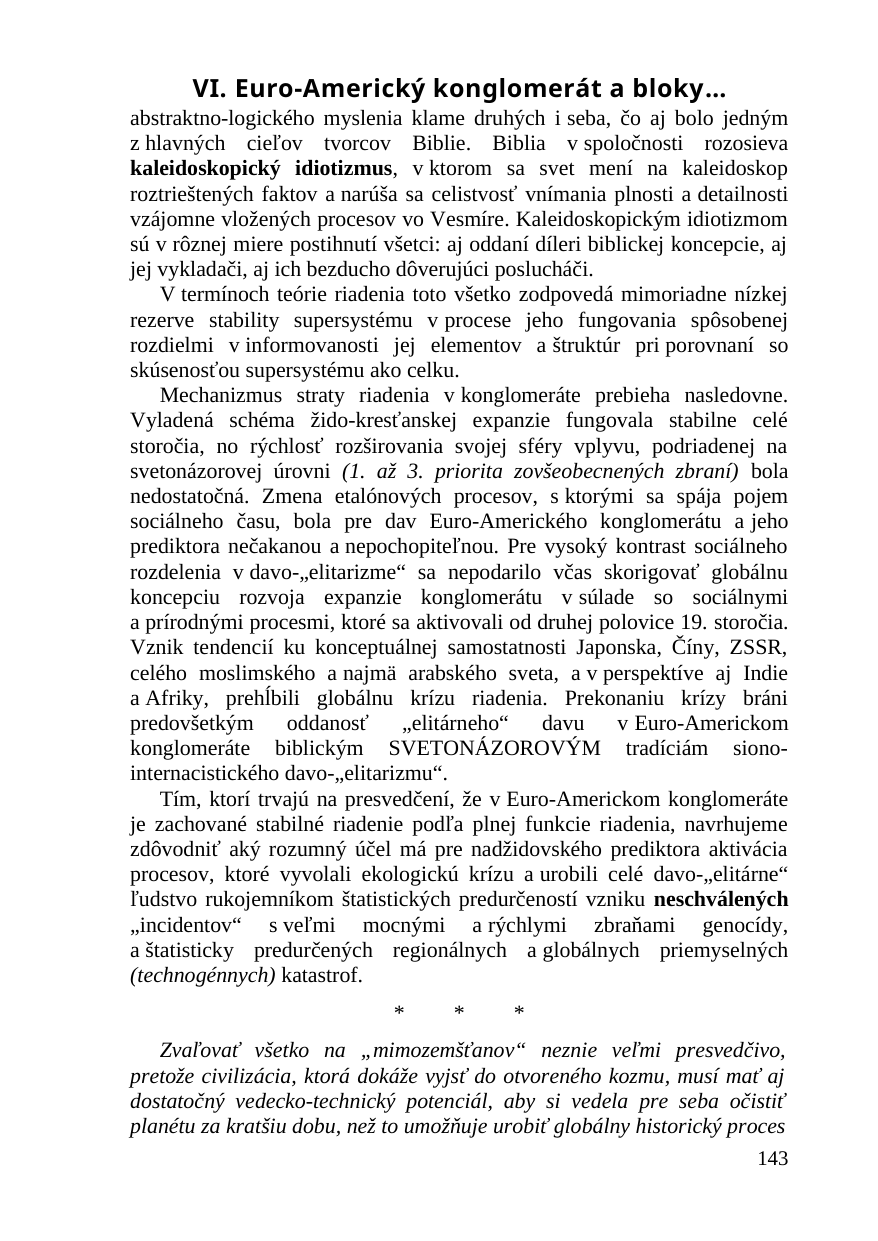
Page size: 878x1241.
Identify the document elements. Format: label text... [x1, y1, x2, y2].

text V termínoch teórie riadenia toto všetko zodpovedá mimoriadne nízkej rezerve stability supersystému v procese jeho fungovania spôsobenej rozdielmi v informovanosti jej elementov a štruktúr pri porovnaní so skúsenosťou supersystému ako celku. [130, 281, 788, 382]
text Zvaľovať všetko na „mimozemšťanov“ neznie veľmi presvedčivo, pretože civilizácia, ktorá dokáže vyjsť do otvoreného kozmu, musí mať aj dostatočný vedecko-technický potenciál, aby si vedela pre seba očistiť planétu za kratšiu dobu, než to umožňuje urobiť globálny historický proces [130, 1037, 788, 1138]
text Mechanizmus straty riadenia v konglomeráte prebieha nasledovne. Vyladená schéma žido-kresťanskej expanzie fungovala stabilne celé storočia, no rýchlosť rozširovania svojej sféry vplyvu, podriadenej na svetonázorovej úrovni (1. až 3. priorita zovšeobecnených zbraní) bola nedostatočná. Zmena etalónových procesov, s ktorými sa spája pojem sociálneho času, bola pre dav Euro-Amerického konglomerátu a jeho prediktora nečakanou a nepochopiteľnou. Pre vysoký kontrast sociálneho rozdelenia v davo-„elitarizme“ sa nepodarilo včas skorigovať globálnu koncepciu rozvoja expanzie konglomerátu v súlade so sociálnymi a prírodnými procesmi, ktoré sa aktivovali od druhej polovice 19. storočia. Vznik tendencií ku konceptuálnej samostatnosti Japonska, Číny, ZSSR, celého moslimského a najmä arabského sveta, a v perspektíve aj Indie a Afriky, prehĺbili globálnu krízu riadenia. Prekonaniu krízy bráni predovšetkým oddanosť „elitárneho“ davu v Euro-Americkom konglomeráte biblickým SVETONÁZOROVÝM tradíciám siono-internacistického davo-„elitarizmu“. [130, 382, 788, 786]
text Tím, ktorí trvajú na presvedčení, že v Euro-Americkom konglomeráte je zachované stabilné riadenie podľa plnej funkcie riadenia, navrhujeme zdôvodniť aký rozumný účel má pre nadžidovského prediktora aktivácia procesov, ktoré vyvolali ekologickú krízu a urobili celé davo-„elitárne“ ľudstvo rukojemníkom štatistických predurčeností vzniku neschválených „incidentov“ s veľmi mocnými a rýchlymi zbraňami genocídy, a štatisticky predurčených regionálnych a globálnych priemyselných (technogénnych) katastrof. [130, 786, 788, 987]
text abstraktno-logického myslenia klame druhých i seba, čo aj bolo jedným z hlavných cieľov tvorcov Biblie. Biblia v spoločnosti rozosieva kaleidoskopický idiotizmus, v ktorom sa svet mení na kaleidoskop roztrieštených faktov a narúša sa celistvosť vnímania plnosti a detailnosti vzájomne vložených procesov vo Vesmíre. Kaleidoskopickým idiotizmom sú v rôznej miere postihnutí všetci: aj oddaní díleri biblickej koncepcie, aj jej vykladači, aj ich bezducho dôverujúci poslucháči. [130, 105, 788, 281]
text * * * [130, 1000, 788, 1025]
